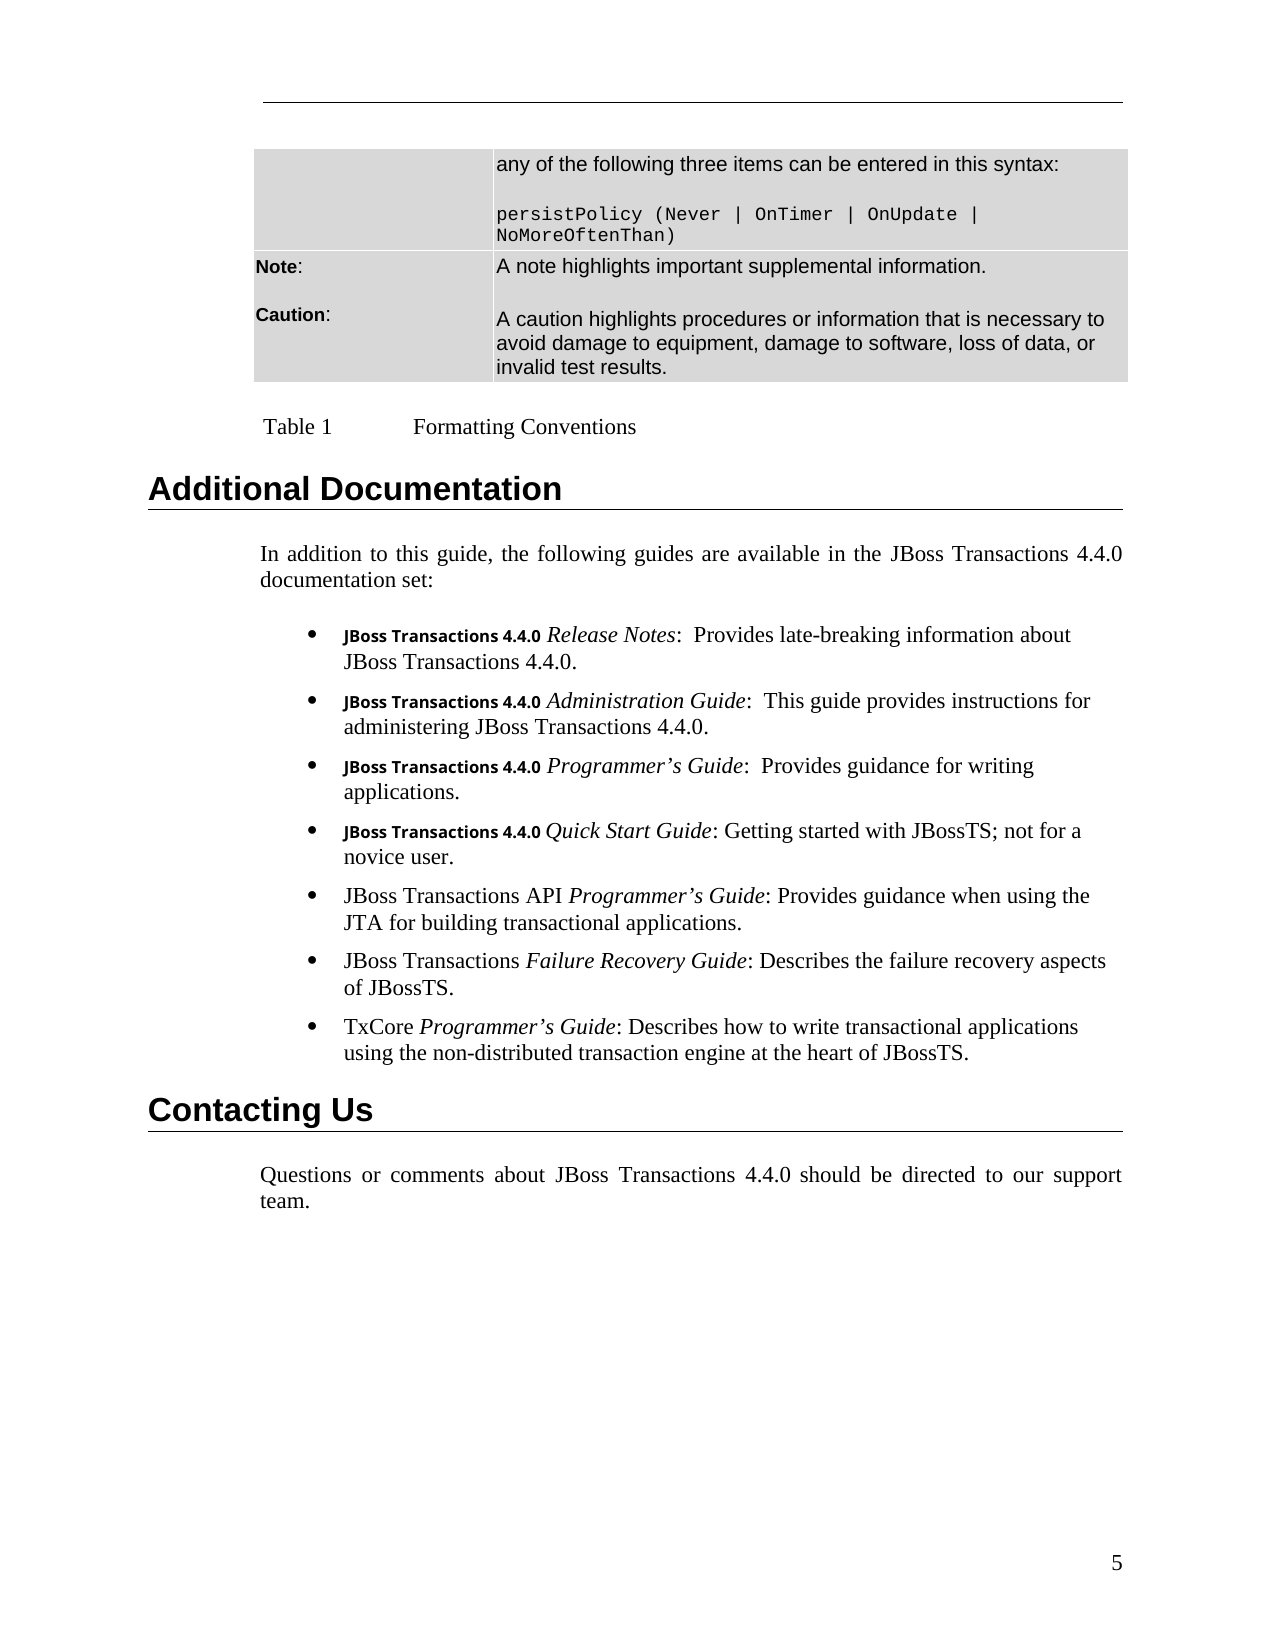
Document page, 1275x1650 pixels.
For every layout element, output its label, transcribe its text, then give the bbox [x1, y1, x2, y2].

list JBoss Transactions 4.4.0 Administration Guide: This guide provides instructions for administering JBoss Transactions 4.4.0. [308, 687, 1123, 739]
table_cell any of the following three items can be entered in this syntax: persistPolicy (Never | OnTimer | OnUpdate | NoMoreOftenThan) [494, 149, 1128, 250]
subtitle Additional Documentation [148, 469, 1123, 509]
text In addition to this guide, the following guides are available in the JBoss Transactions 4.4.0 documentation set: [260, 539, 1123, 592]
list JBoss Transactions 4.4.0 Quick Start Guide: Getting started with JBossTS; not for a novice user. [308, 817, 1123, 870]
list TxCore Programmer’s Guide: Describes how to write transactional applications using the non-distributed transaction engine at the heart of JBossTS. [308, 1013, 1123, 1065]
table_cell A note highlights important supplemental information. A caution highlights procedures or information that is necessary to avoid damage to equipment, damage to software, loss of data, or invalid test results. [494, 251, 1128, 382]
table_cell [254, 149, 493, 250]
table_cell Note: Caution: [254, 251, 493, 382]
list JBoss Transactions Failure Recovery Guide: Describes the failure recovery aspects of JBossTS. [308, 947, 1123, 1000]
list JBoss Transactions API Programmer’s Guide: Provides guidance when using the JTA for building transactional applications. [308, 882, 1123, 935]
list JBoss Transactions 4.4.0 Release Notes: Provides late-breaking information about JBoss Transactions 4.4.0. [308, 621, 1123, 674]
text Table 1 Formatting Conventions [263, 413, 1123, 440]
text Questions or comments about JBoss Transactions 4.4.0 should be directed to our support team. [260, 1161, 1123, 1214]
list JBoss Transactions 4.4.0 Programmer’s Guide: Provides guidance for writing applications. [308, 752, 1123, 804]
subtitle Contacting Us [148, 1090, 1123, 1131]
